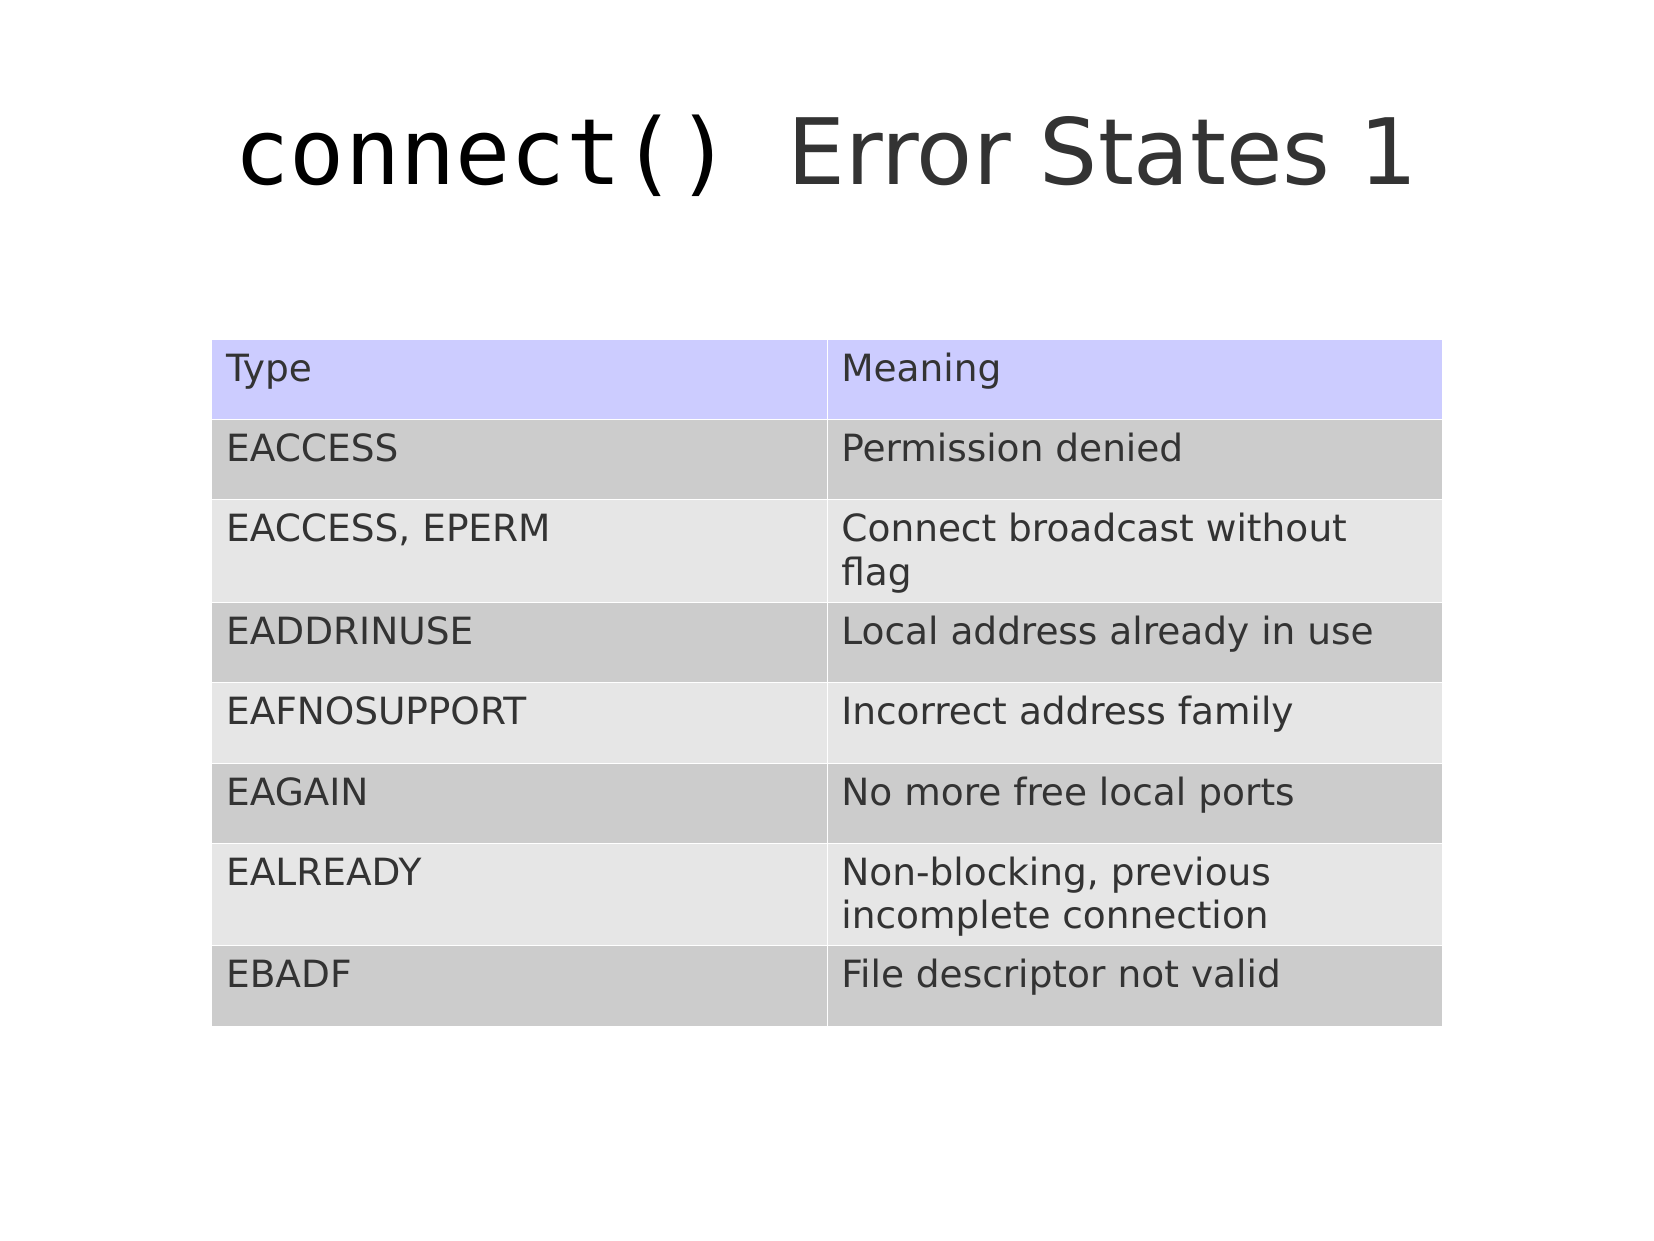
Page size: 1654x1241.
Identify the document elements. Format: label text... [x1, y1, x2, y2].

table_cell EADDRINUSE [212, 603, 827, 682]
table_header Meaning [828, 340, 1442, 419]
table_cell No more free local ports [828, 764, 1442, 843]
table_cell Incorrect address family [828, 683, 1442, 763]
table_cell Local address already in use [828, 603, 1442, 682]
table_cell EAFNOSUPPORT [212, 683, 827, 763]
table_header Type [212, 340, 827, 419]
table_cell EBADF [212, 946, 827, 1026]
table_cell EACCESS, EPERM [212, 500, 827, 602]
table_cell Connect broadcast without flag [828, 500, 1442, 602]
title connect() Error States 1 [82, 56, 1571, 250]
table_cell File descriptor not valid [828, 946, 1442, 1026]
table_cell Permission denied [828, 420, 1442, 499]
table_cell EAGAIN [212, 764, 827, 843]
table_cell EACCESS [212, 420, 827, 499]
table_cell Non-blocking, previous incomplete connection [828, 844, 1442, 945]
table_cell EALREADY [212, 844, 827, 945]
